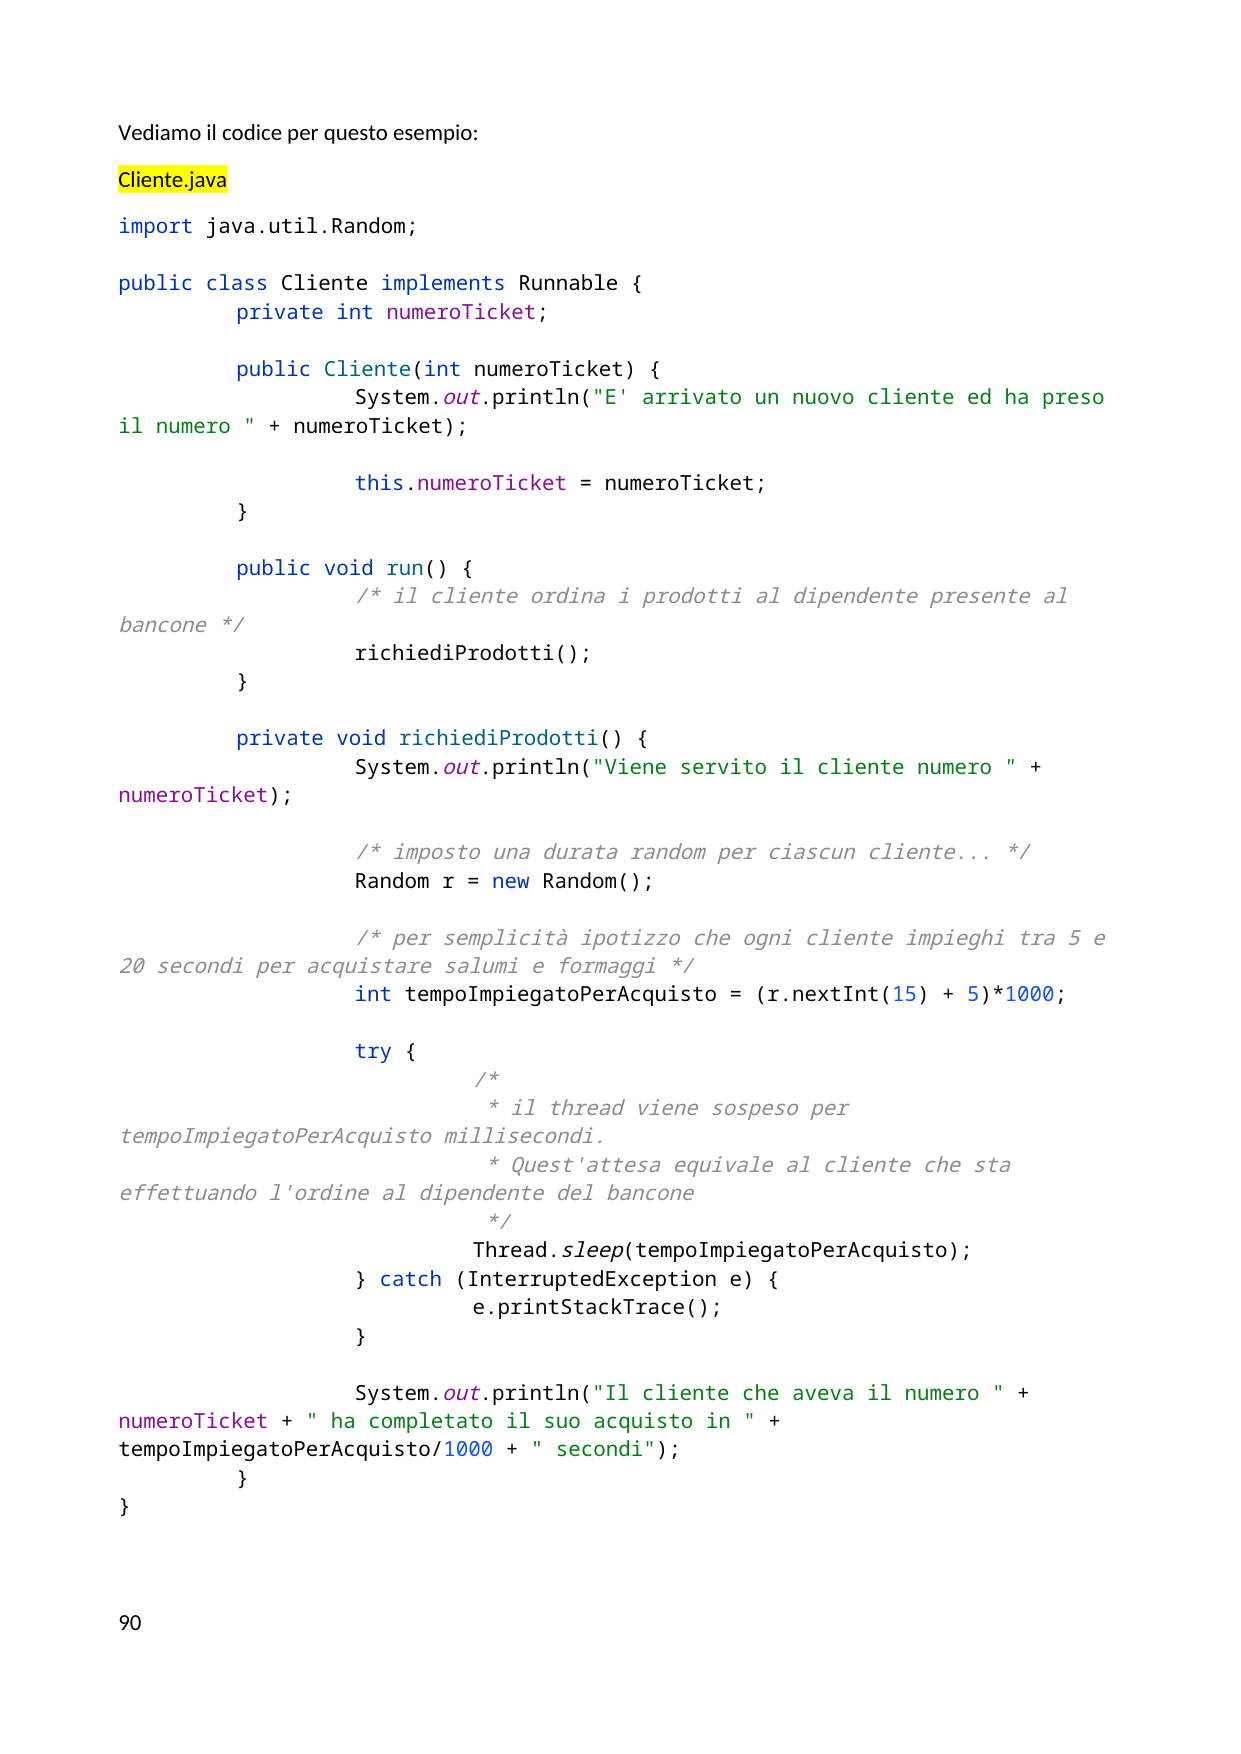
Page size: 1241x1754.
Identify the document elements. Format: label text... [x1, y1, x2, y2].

text Vediamo il codice per questo esempio: [118, 118, 1122, 146]
text import java.util.Random; public class Cliente implements Runnable { private int numeroTicket; public Cliente(int numeroTicket) { System.out.println("E' arrivato un nuovo cliente ed ha preso il numero " + numeroTicket); this.numeroTicket = numeroTicket; } public void run() { /* il cliente ordina i prodotti al dipendente presente al bancone */ richiediProdotti(); } private void richiediProdotti() { System.out.println("Viene servito il cliente numero " + numeroTicket); /* imposto una durata random per ciascun cliente... */ Random r = new Random(); /* per semplicità ipotizzo che ogni cliente impieghi tra 5 e 20 secondi per acquistare salumi e formaggi */ int tempoImpiegatoPerAcquisto = (r.nextInt(15) + 5)*1000; try { /* * il thread viene sospeso per tempoImpiegatoPerAcquisto millisecondi. * Quest'attesa equivale al cliente che sta effettuando l'ordine al dipendente del bancone */ Thread.sleep(tempoImpiegatoPerAcquisto); } catch (InterruptedException e) { e.printStackTrace(); } System.out.println("Il cliente che aveva il numero " + numeroTicket + " ha completato il suo acquisto in " + tempoImpiegatoPerAcquisto/1000 + " secondi"); } } [118, 212, 1122, 1520]
text Cliente.java [118, 165, 1122, 193]
